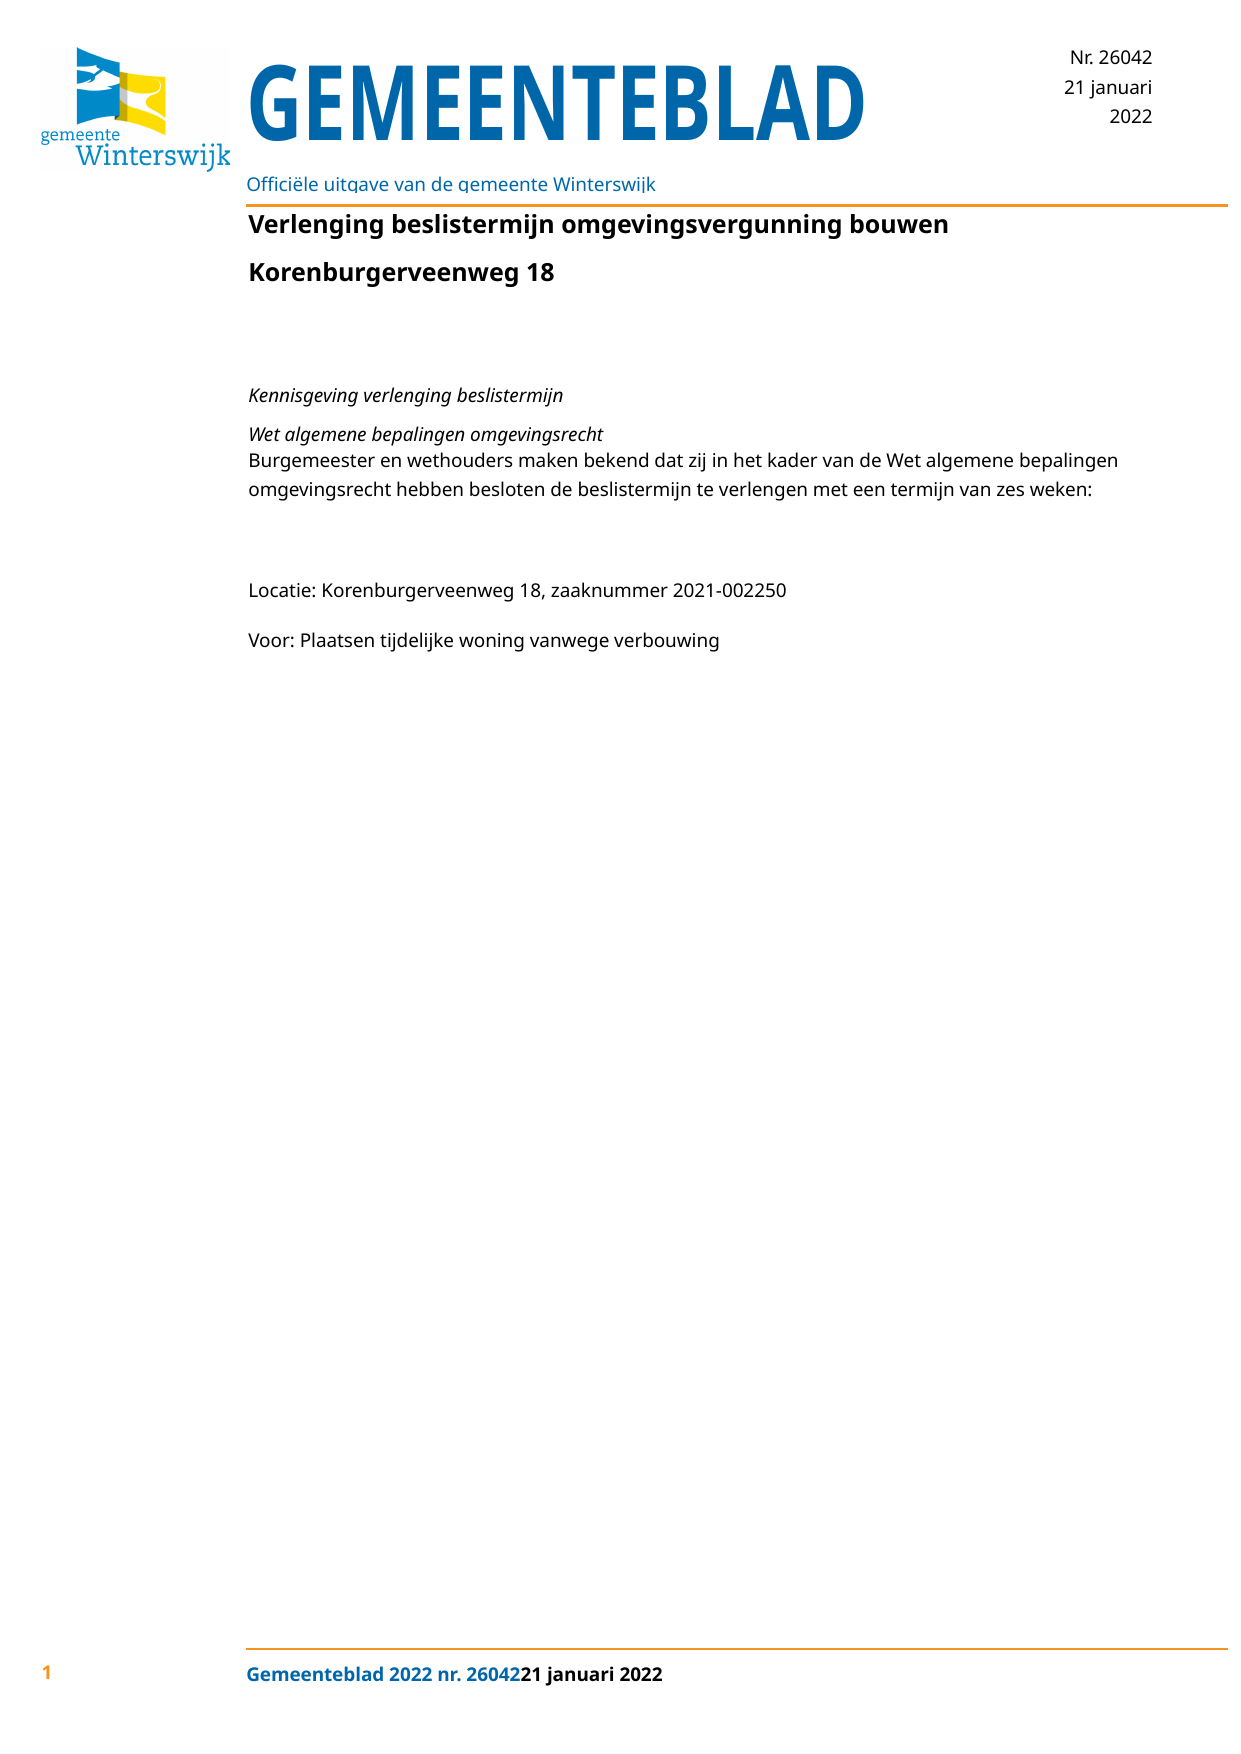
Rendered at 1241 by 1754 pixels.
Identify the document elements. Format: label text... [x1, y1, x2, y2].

picture [225, 153, 231, 162]
text Verlenging beslistermijn omgevingsvergunning bouwen Korenburgerveenweg 18 [248, 207, 1152, 288]
text Wet algemene bepalingen omgevingsrecht [248, 421, 1152, 447]
text Locatie: Korenburgerveenweg 18, zaaknummer 2021-002250 [248, 577, 1152, 603]
text Voor: Plaatsen tijdelijke woning vanwege verbouwing [248, 628, 1152, 653]
picture [41, 47, 231, 172]
text Kennisgeving verlenging beslistermijn [248, 382, 1152, 408]
text Burgemeester en wethouders maken bekend dat zij in het kader van de Wet algemene bepalingen omgevingsrecht hebben besloten de beslistermijn te verlengen met een termijn van zes weken: [248, 447, 1152, 502]
